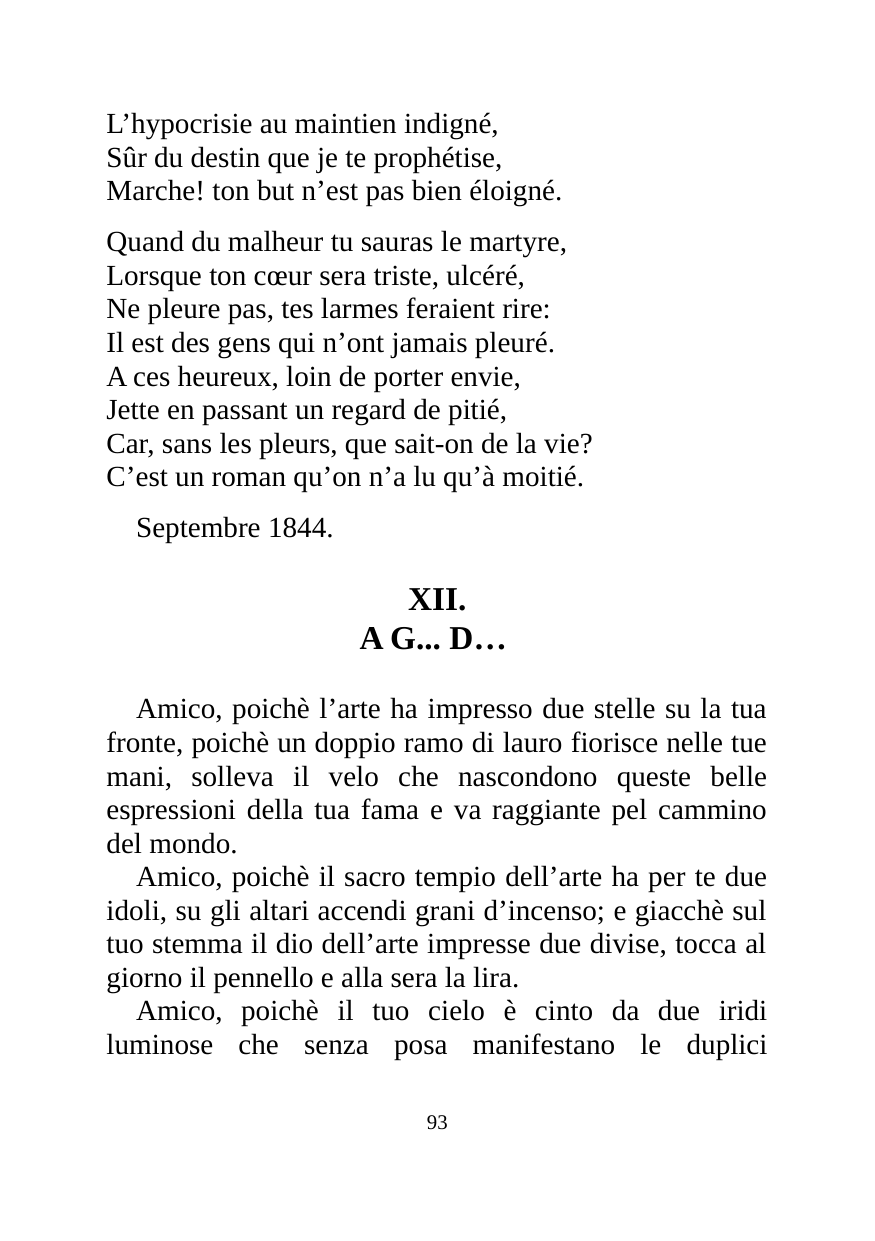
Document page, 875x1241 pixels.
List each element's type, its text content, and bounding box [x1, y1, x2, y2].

text Amico, poichè il tuo cielo è cinto da due iridi luminose che senza posa manifestano le duplici [106, 993, 768, 1061]
text Amico, poichè il sacro tempio dell’arte ha per te due idoli, su gli altari accendi grani d’incenso; e giacchè sul tuo stemma il dio dell’arte impresse due divise, tocca al giorno il pennello e alla sera la lira. [106, 859, 768, 993]
text Quand du malheur tu sauras le martyre, Lorsque ton cœur sera triste, ulcéré, Ne pleure pas, tes larmes feraient rire: Il est des gens qui n’ont jamais pleuré. A ces heureux, loin de porter envie, Jette en passant un regard de pitié, Car, sans les pleurs, que sait-on de la vie? C’est un roman qu’on n’a lu qu’à moitié. [106, 224, 768, 493]
text Amico, poichè l’arte ha impresso due stelle su la tua fronte, poichè un doppio ramo di lauro fiorisce nelle tue mani, solleva il velo che nascondono queste belle espressioni della tua fama e va raggiante pel cammino del mondo. [106, 692, 768, 859]
text L’hypocrisie au maintien indigné, Sûr du destin que je te prophétise, Marche! ton but n’est pas bien éloigné. [106, 106, 768, 207]
text Septembre 1844. [106, 511, 768, 544]
subtitle XII. A G... D… [106, 579, 768, 656]
